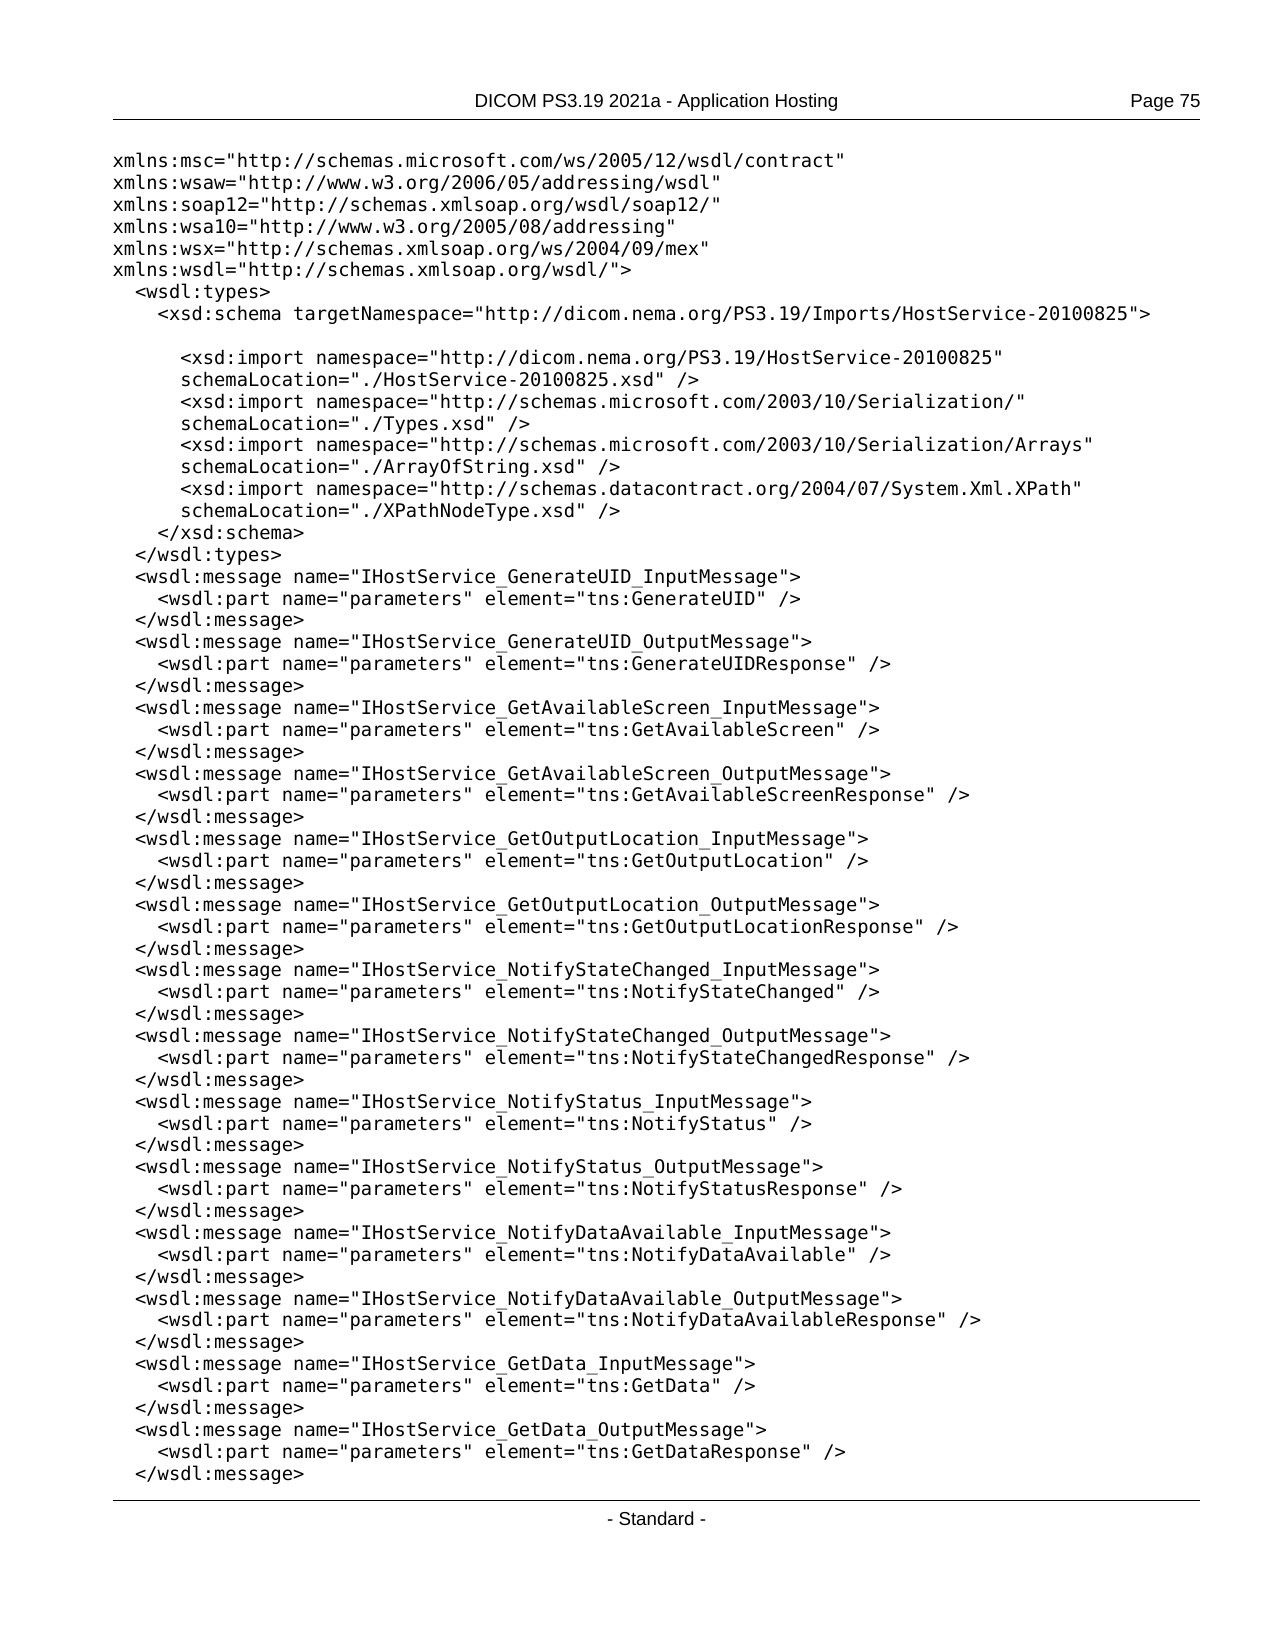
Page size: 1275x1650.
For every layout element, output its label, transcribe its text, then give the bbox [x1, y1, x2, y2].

text xmlns:msc="http://schemas.microsoft.com/ws/2005/12/wsdl/contract" xmlns:wsaw="http://www.w3.org/2006/05/addressing/wsdl" xmlns:soap12="http://schemas.xmlsoap.org/wsdl/soap12/" xmlns:wsa10="http://www.w3.org/2005/08/addressing" xmlns:wsx="http://schemas.xmlsoap.org/ws/2004/09/mex" xmlns:wsdl="http://schemas.xmlsoap.org/wsdl/"> <wsdl:types> <xsd:schema targetNamespace="http://dicom.nema.org/PS3.19/Imports/HostService-20100825"> <xsd:import namespace="http://dicom.nema.org/PS3.19/HostService-20100825" schemaLocation="./HostService-20100825.xsd" /> <xsd:import namespace="http://schemas.microsoft.com/2003/10/Serialization/" schemaLocation="./Types.xsd" /> <xsd:import namespace="http://schemas.microsoft.com/2003/10/Serialization/Arrays" schemaLocation="./ArrayOfString.xsd" /> <xsd:import namespace="http://schemas.datacontract.org/2004/07/System.Xml.XPath" schemaLocation="./XPathNodeType.xsd" /> </xsd:schema> </wsdl:types> <wsdl:message name="IHostService_GenerateUID_InputMessage"> <wsdl:part name="parameters" element="tns:GenerateUID" /> </wsdl:message> <wsdl:message name="IHostService_GenerateUID_OutputMessage"> <wsdl:part name="parameters" element="tns:GenerateUIDResponse" /> </wsdl:message> <wsdl:message name="IHostService_GetAvailableScreen_InputMessage"> <wsdl:part name="parameters" element="tns:GetAvailableScreen" /> </wsdl:message> <wsdl:message name="IHostService_GetAvailableScreen_OutputMessage"> <wsdl:part name="parameters" element="tns:GetAvailableScreenResponse" /> </wsdl:message> <wsdl:message name="IHostService_GetOutputLocation_InputMessage"> <wsdl:part name="parameters" element="tns:GetOutputLocation" /> </wsdl:message> <wsdl:message name="IHostService_GetOutputLocation_OutputMessage"> <wsdl:part name="parameters" element="tns:GetOutputLocationResponse" /> </wsdl:message> <wsdl:message name="IHostService_NotifyStateChanged_InputMessage"> <wsdl:part name="parameters" element="tns:NotifyStateChanged" /> </wsdl:message> <wsdl:message name="IHostService_NotifyStateChanged_OutputMessage"> <wsdl:part name="parameters" element="tns:NotifyStateChangedResponse" /> </wsdl:message> <wsdl:message name="IHostService_NotifyStatus_InputMessage"> <wsdl:part name="parameters" element="tns:NotifyStatus" /> </wsdl:message> <wsdl:message name="IHostService_NotifyStatus_OutputMessage"> <wsdl:part name="parameters" element="tns:NotifyStatusResponse" /> </wsdl:message> <wsdl:message name="IHostService_NotifyDataAvailable_InputMessage"> <wsdl:part name="parameters" element="tns:NotifyDataAvailable" /> </wsdl:message> <wsdl:message name="IHostService_NotifyDataAvailable_OutputMessage"> <wsdl:part name="parameters" element="tns:NotifyDataAvailableResponse" /> </wsdl:message> <wsdl:message name="IHostService_GetData_InputMessage"> <wsdl:part name="parameters" element="tns:GetData" /> </wsdl:message> <wsdl:message name="IHostService_GetData_OutputMessage"> <wsdl:part name="parameters" element="tns:GetDataResponse" /> </wsdl:message> [112, 150, 1200, 1484]
